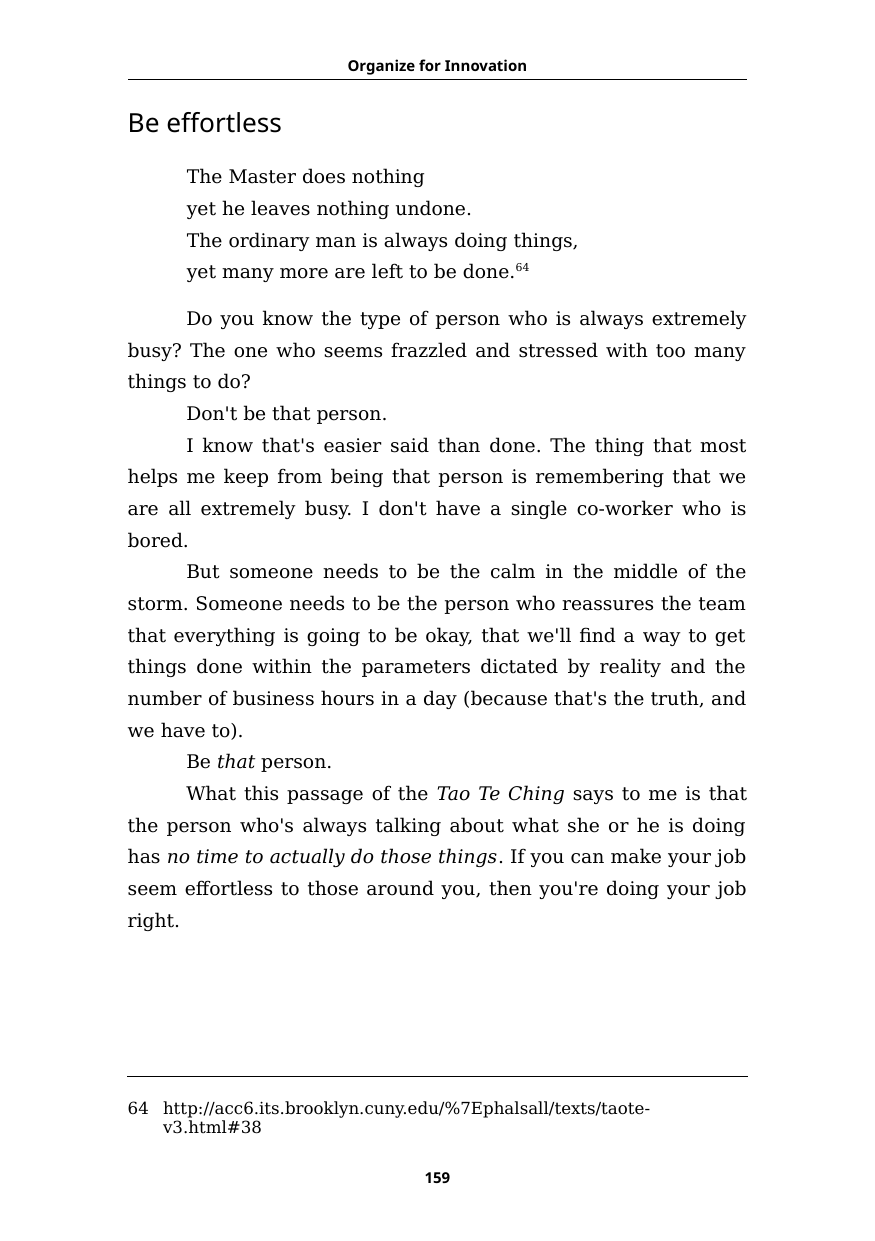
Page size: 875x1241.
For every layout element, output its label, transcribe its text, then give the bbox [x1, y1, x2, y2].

text Do you know the type of person who is always extremely busy? The one who seems frazzled and stressed with too many things to do? [127, 308, 747, 393]
text The Master does nothing yet he leaves nothing undone. The ordinary man is always doing things, yet many more are left to be done. [187, 167, 688, 283]
text Be that person. [127, 752, 747, 773]
text Don't be that person. [127, 403, 747, 425]
subtitle Be effortless [127, 109, 747, 139]
text What this passage of the Tao Te Ching says to me is that the person who's always talking about what she or he is doing has no time to actually do those things. If you can make your job seem effortless to those around you, then you're doing your job right. [127, 783, 747, 932]
text http://acc6.its.brooklyn.cuny.edu/%7Ephalsall/texts/taote-v3.html#38 [127, 1099, 747, 1138]
text I know that's easier said than done. The thing that most helps me keep from being that person is remembering that we are all extremely busy. I don't have a single co-worker who is bored. [127, 435, 747, 552]
text But someone needs to be the calm in the middle of the storm. Someone needs to be the person who reassures the team that everything is going to be okay, that we'll find a way to get things done within the parameters dictated by reality and the number of business hours in a day (because that's the truth, and we have to). [127, 562, 747, 742]
